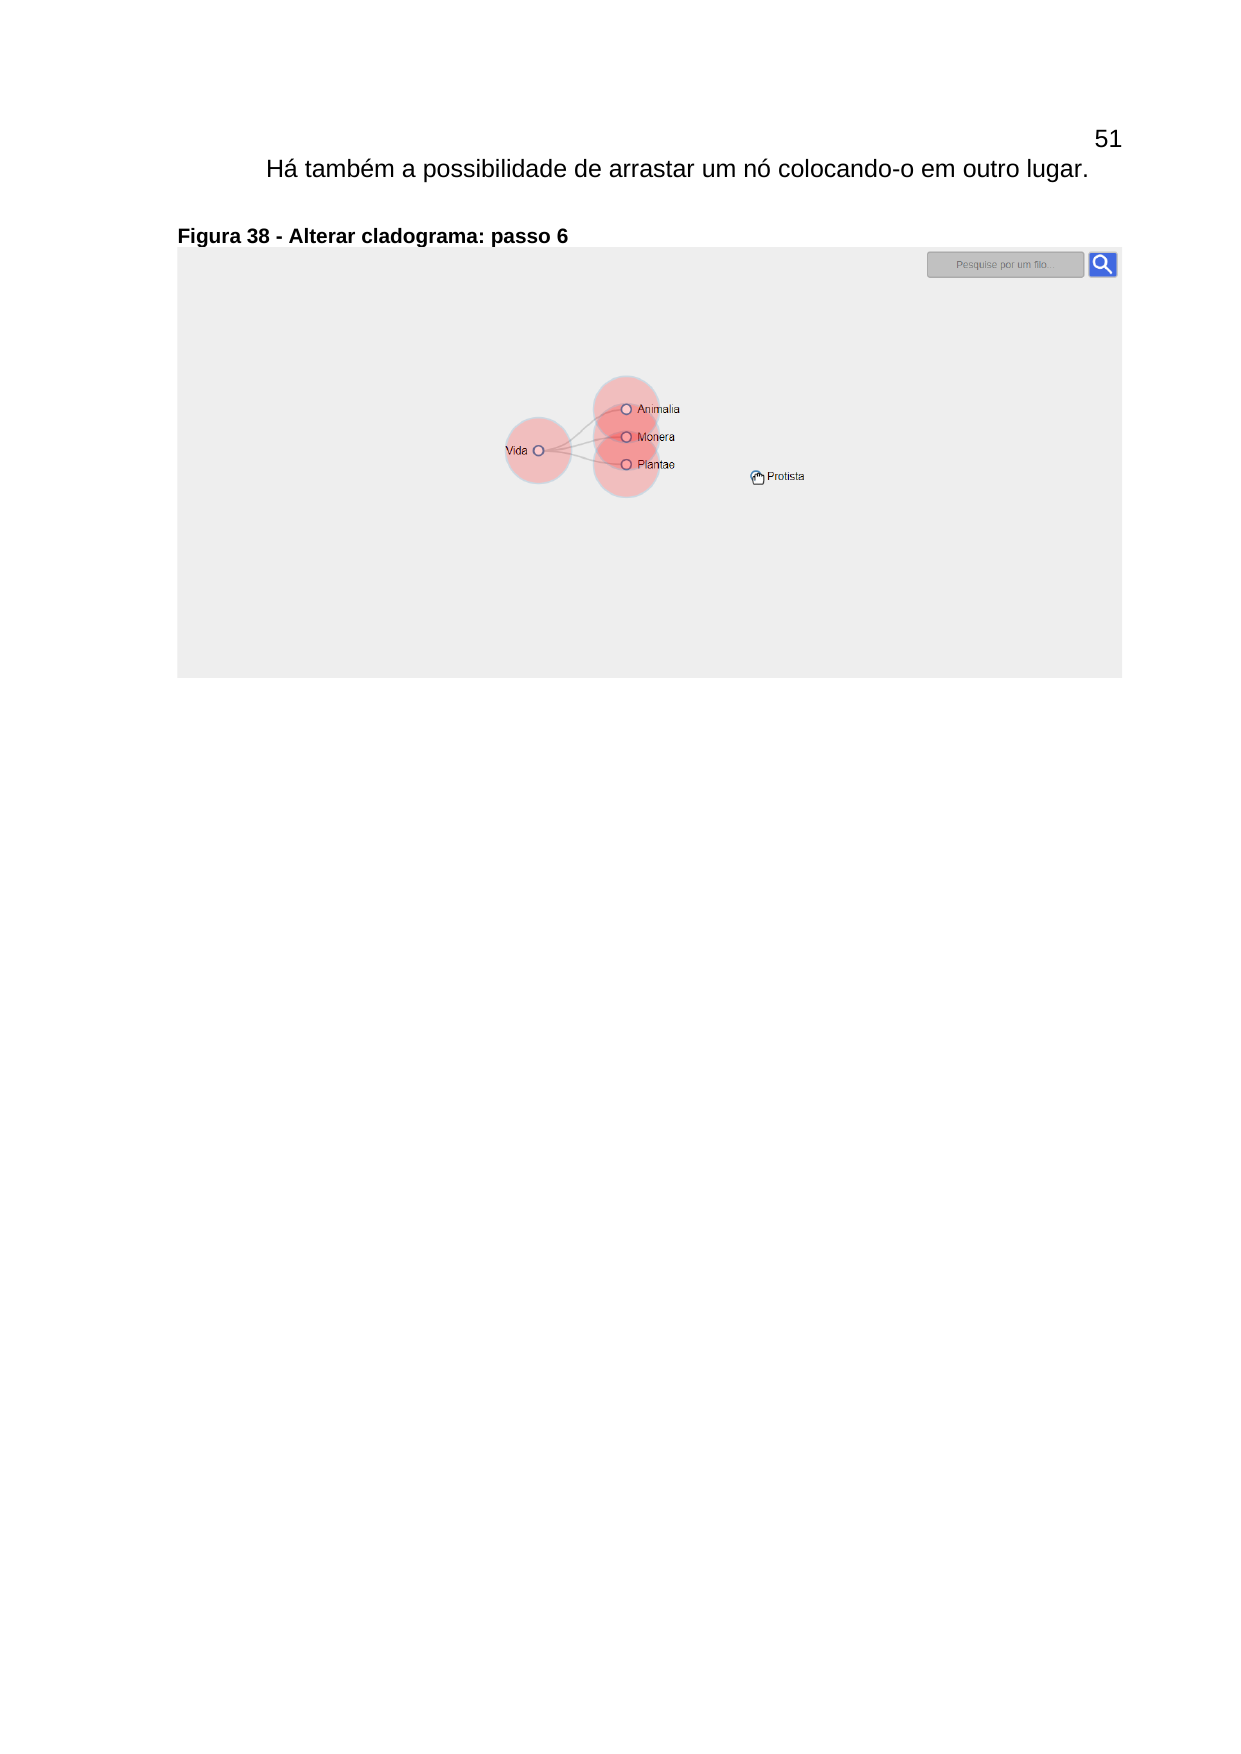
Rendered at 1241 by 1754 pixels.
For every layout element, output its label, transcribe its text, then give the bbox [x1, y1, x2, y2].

text Figura 38 - Alterar cladograma: passo 6 [177, 224, 1122, 247]
picture [177, 247, 1123, 678]
text Há também a possibilidade de arrastar um nó colocando-o em outro lugar. [177, 153, 1122, 182]
